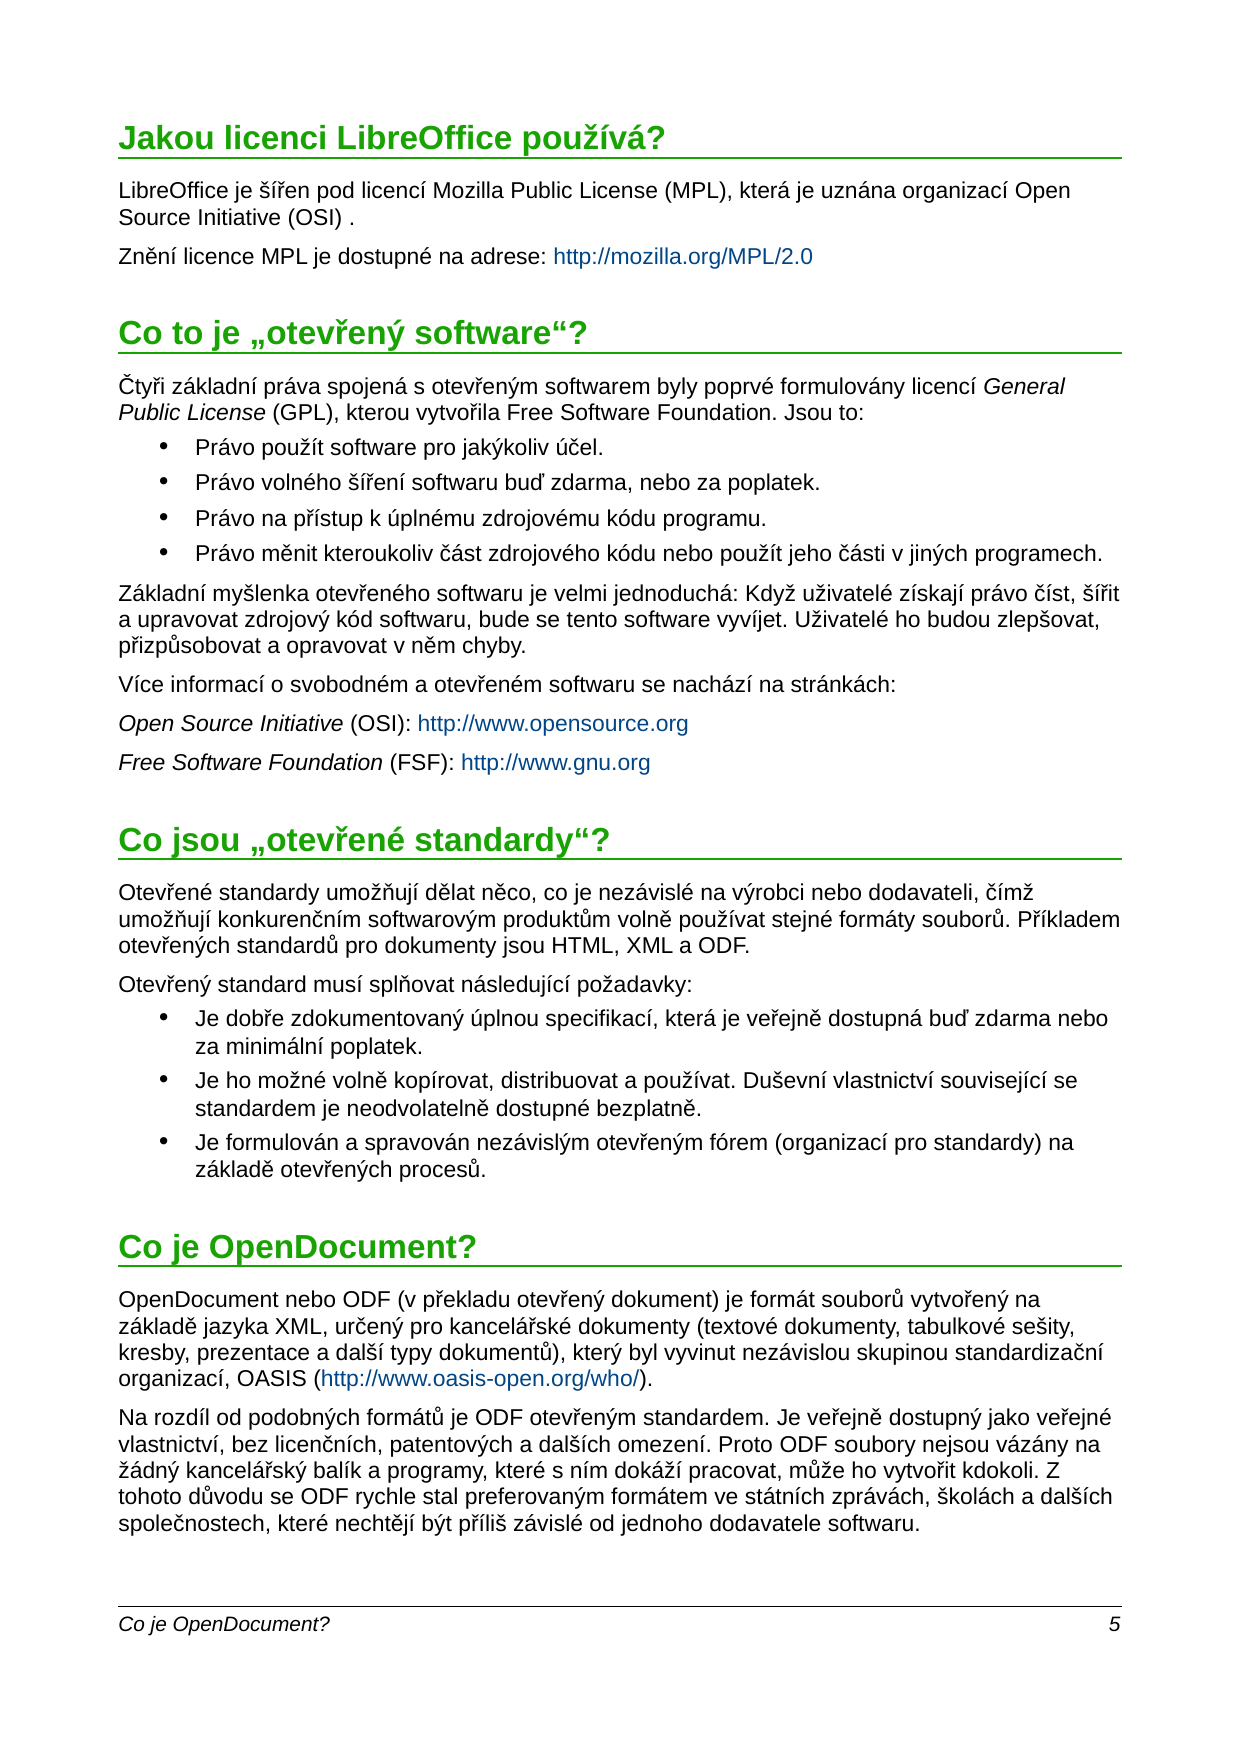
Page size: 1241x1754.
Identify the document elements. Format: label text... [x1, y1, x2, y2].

subtitle Co to je „otevřený software“? [118, 313, 1122, 352]
list Právo měnit kteroukoliv část zdrojového kódu nebo použít jeho části v jiných programech. [156, 538, 1122, 567]
list Otevřený standard musí splňovat následující požadavky: [118, 971, 1122, 997]
text Znění licence MPL je dostupné na adrese: http://mozilla.org/MPL/2.0 [118, 243, 1122, 269]
subtitle Co jsou „otevřené standardy“? [118, 820, 1122, 858]
text Základní myšlenka otevřeného softwaru je velmi jednoduchá: Když uživatelé získají právo číst, šířit a upravovat zdrojový kód softwaru, bude se tento software vyvíjet. Uživatelé ho budou zlepšovat, přizpůsobovat a opravovat v něm chyby. [118, 580, 1122, 659]
text OpenDocument nebo ODF (v překladu otevřený dokument) je formát souborů vytvořený na základě jazyka XML, určený pro kancelářské dokumenty (textové dokumenty, tabulkové sešity, kresby, prezentace a další typy dokumentů), který byl vyvinut nezávislou skupinou standardizační organizací, OASIS (http://www.oasis-open.org/who/). [118, 1286, 1122, 1392]
text Na rozdíl od podobných formátů je ODF otevřeným standardem. Je veřejně dostupný jako veřejné vlastnictví, bez licenčních, patentových a dalších omezení. Proto ODF soubory nejsou vázány na žádný kancelářský balík a programy, které s ním dokáží pracovat, může ho vytvořit kdokoli. Z tohoto důvodu se ODF rychle stal preferovaným formátem ve státních zprávách, školách a dalších společnostech, které nechtějí být příliš závislé od jednoho dodavatele softwaru. [118, 1404, 1122, 1536]
list Je dobře zdokumentovaný úplnou specifikací, která je veřejně dostupná buď zdarma nebo za minimální poplatek. [156, 1003, 1122, 1059]
subtitle Jakou licenci LibreOffice používá? [118, 118, 1122, 157]
text LibreOffice je šířen pod licencí Mozilla Public License (MPL), která je uznána organizací Open Source Initiative (OSI) . [118, 177, 1122, 230]
list Je formulován a spravován nezávislým otevřeným fórem (organizací pro standardy) na základě otevřených procesů. [156, 1127, 1122, 1183]
list Právo na přístup k úplnému zdrojovému kódu programu. [156, 503, 1122, 532]
text Otevřené standardy umožňují dělat něco, co je nezávislé na výrobci nebo dodavateli, čímž umožňují konkurenčním softwarovým produktům volně používat stejné formáty souborů. Příkladem otevřených standardů pro dokumenty jsou HTML, XML a ODF. [118, 879, 1122, 958]
list Čtyři základní práva spojená s otevřeným softwarem byly poprvé formulovány licencí General Public License (GPL), kterou vytvořila Free Software Foundation. Jsou to: [118, 373, 1122, 426]
list Právo použít software pro jakýkoliv účel. [156, 432, 1122, 461]
text Free Software Foundation (FSF): http://www.gnu.org [118, 749, 1122, 775]
text Open Source Initiative (OSI): http://www.opensource.org [118, 710, 1122, 737]
text Více informací o svobodném a otevřeném softwaru se nachází na stránkách: [118, 671, 1122, 698]
list Je ho možné volně kopírovat, distribuovat a používat. Duševní vlastnictví související se standardem je neodvolatelně dostupné bezplatně. [156, 1065, 1122, 1121]
subtitle Co je OpenDocument? [118, 1227, 1122, 1265]
list Právo volného šíření softwaru buď zdarma, nebo za poplatek. [156, 467, 1122, 497]
